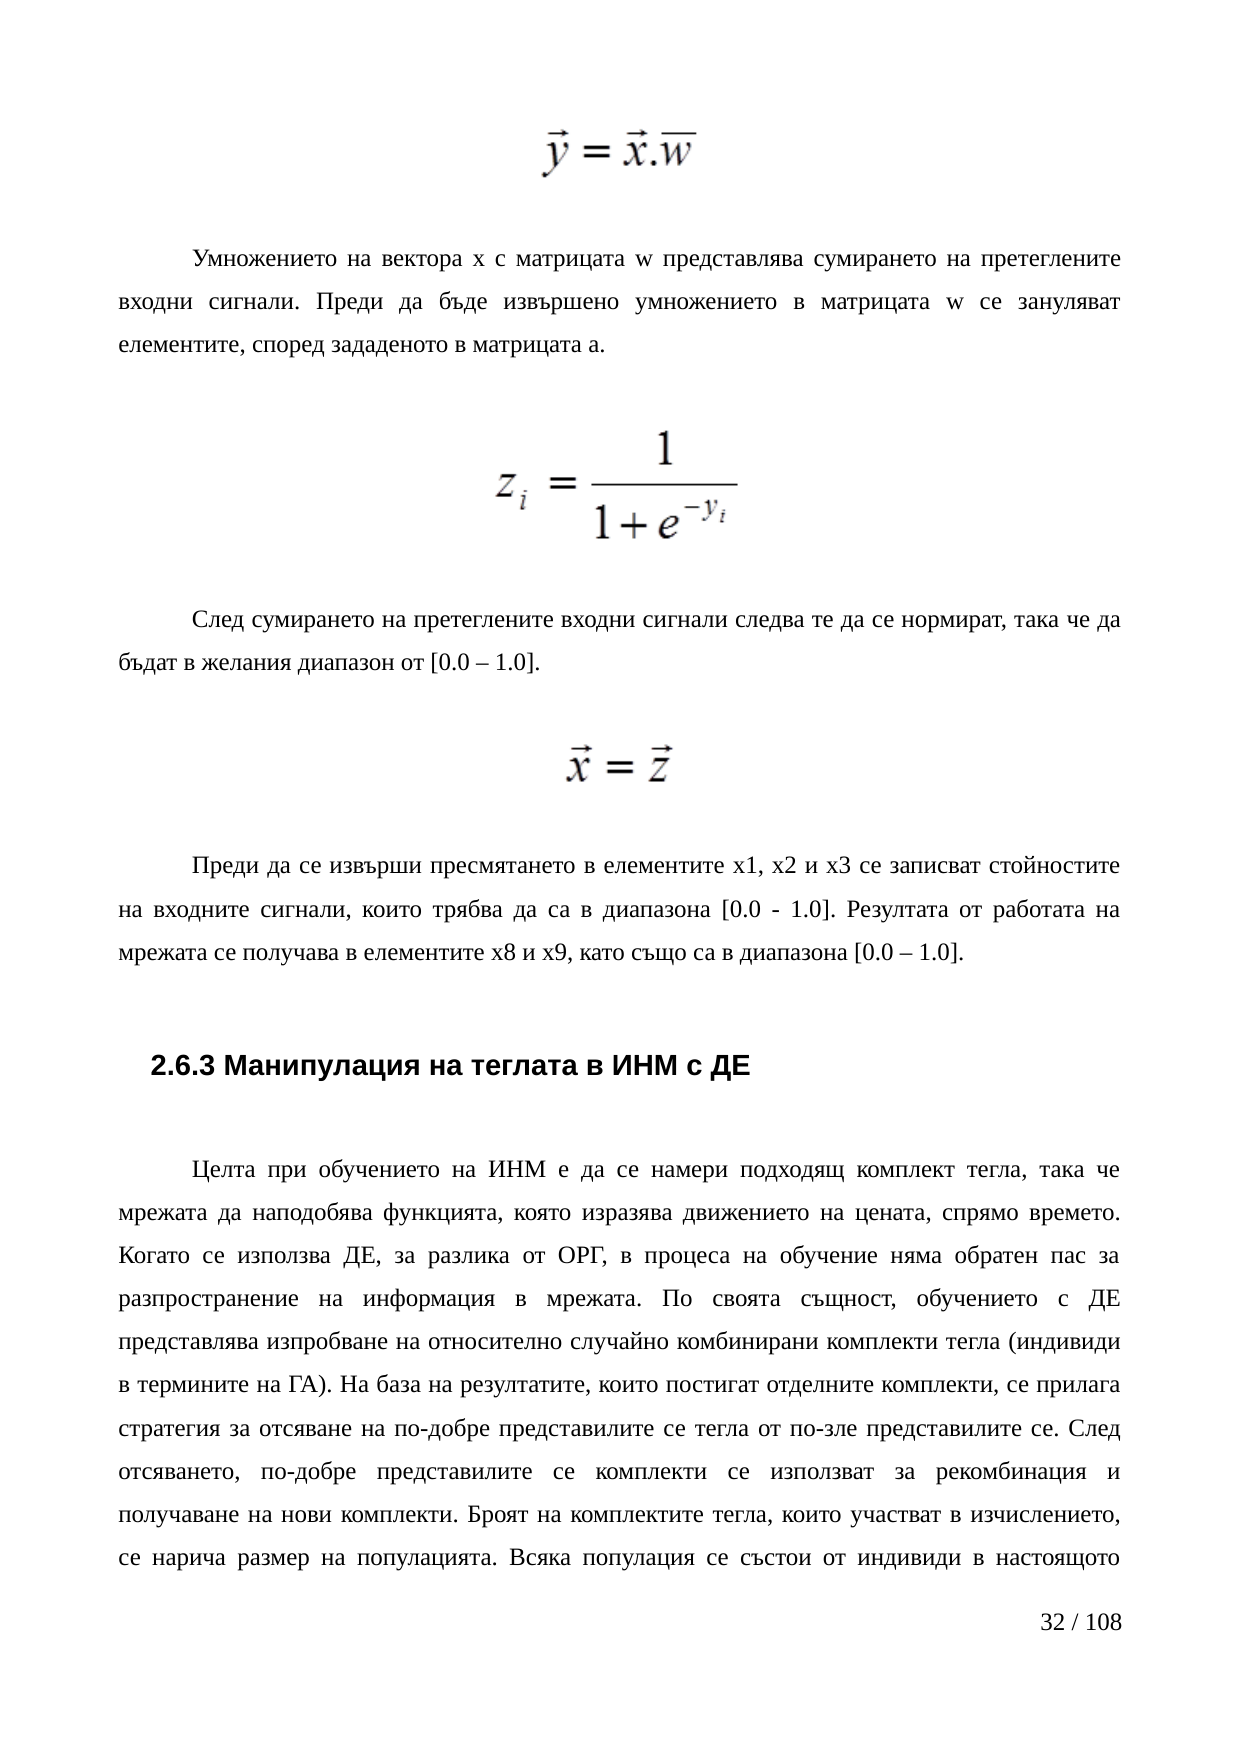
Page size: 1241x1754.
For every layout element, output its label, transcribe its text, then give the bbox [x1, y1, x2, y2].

subtitle 2.6.3 Манипулация на теглата в ИНМ с ДЕ [118, 1048, 1122, 1082]
text Целта при обучението на ИНМ е да се намери подходящ комплект тегла, така че мрежата да наподобява функцията, която изразява движението на цената, спрямо времето. Когато се използва ДЕ, за разлика от ОРГ, в процеса на обучение няма обратен пас за разпространение на информация в мрежата. По своята същност, обучението с ДЕ представлява изпробване на относително случайно комбинирани комплекти тегла (индивиди в термините на ГА). На база на резултатите, които постигат отделните комплекти, се прилага стратегия за отсяване на по-добре представилите се тегла от по-зле представилите се. След отсяването, по-добре представилите се комплекти се използват за рекомбинация и получаване на нови комплекти. Броят на комплектите тегла, които участват в изчислението, се нарича размер на популацията. Всяка популация се състои от индивиди в настоящото [118, 1154, 1122, 1571]
text Умножението на вектора x с матрицата w представлява сумирането на претеглените входни сигнали. Преди да бъде извършено умножението в матрицата w се зануляват елементите, според зададеното в матрицата a. [118, 243, 1122, 358]
text След сумирането на претеглените входни сигнали следва те да се нормират, така че да бъдат в желания диапазон от [0.0 – 1.0]. [118, 604, 1122, 676]
text Преди да се извърши пресмятането в елементите x1, x2 и x3 се записват стойностите на входните сигнали, които трябва да са в диапазона [0.0 - 1.0]. Резултата от работата на мрежата се получава в елементите x8 и x9, като също са в диапазона [0.0 – 1.0]. [118, 851, 1122, 966]
